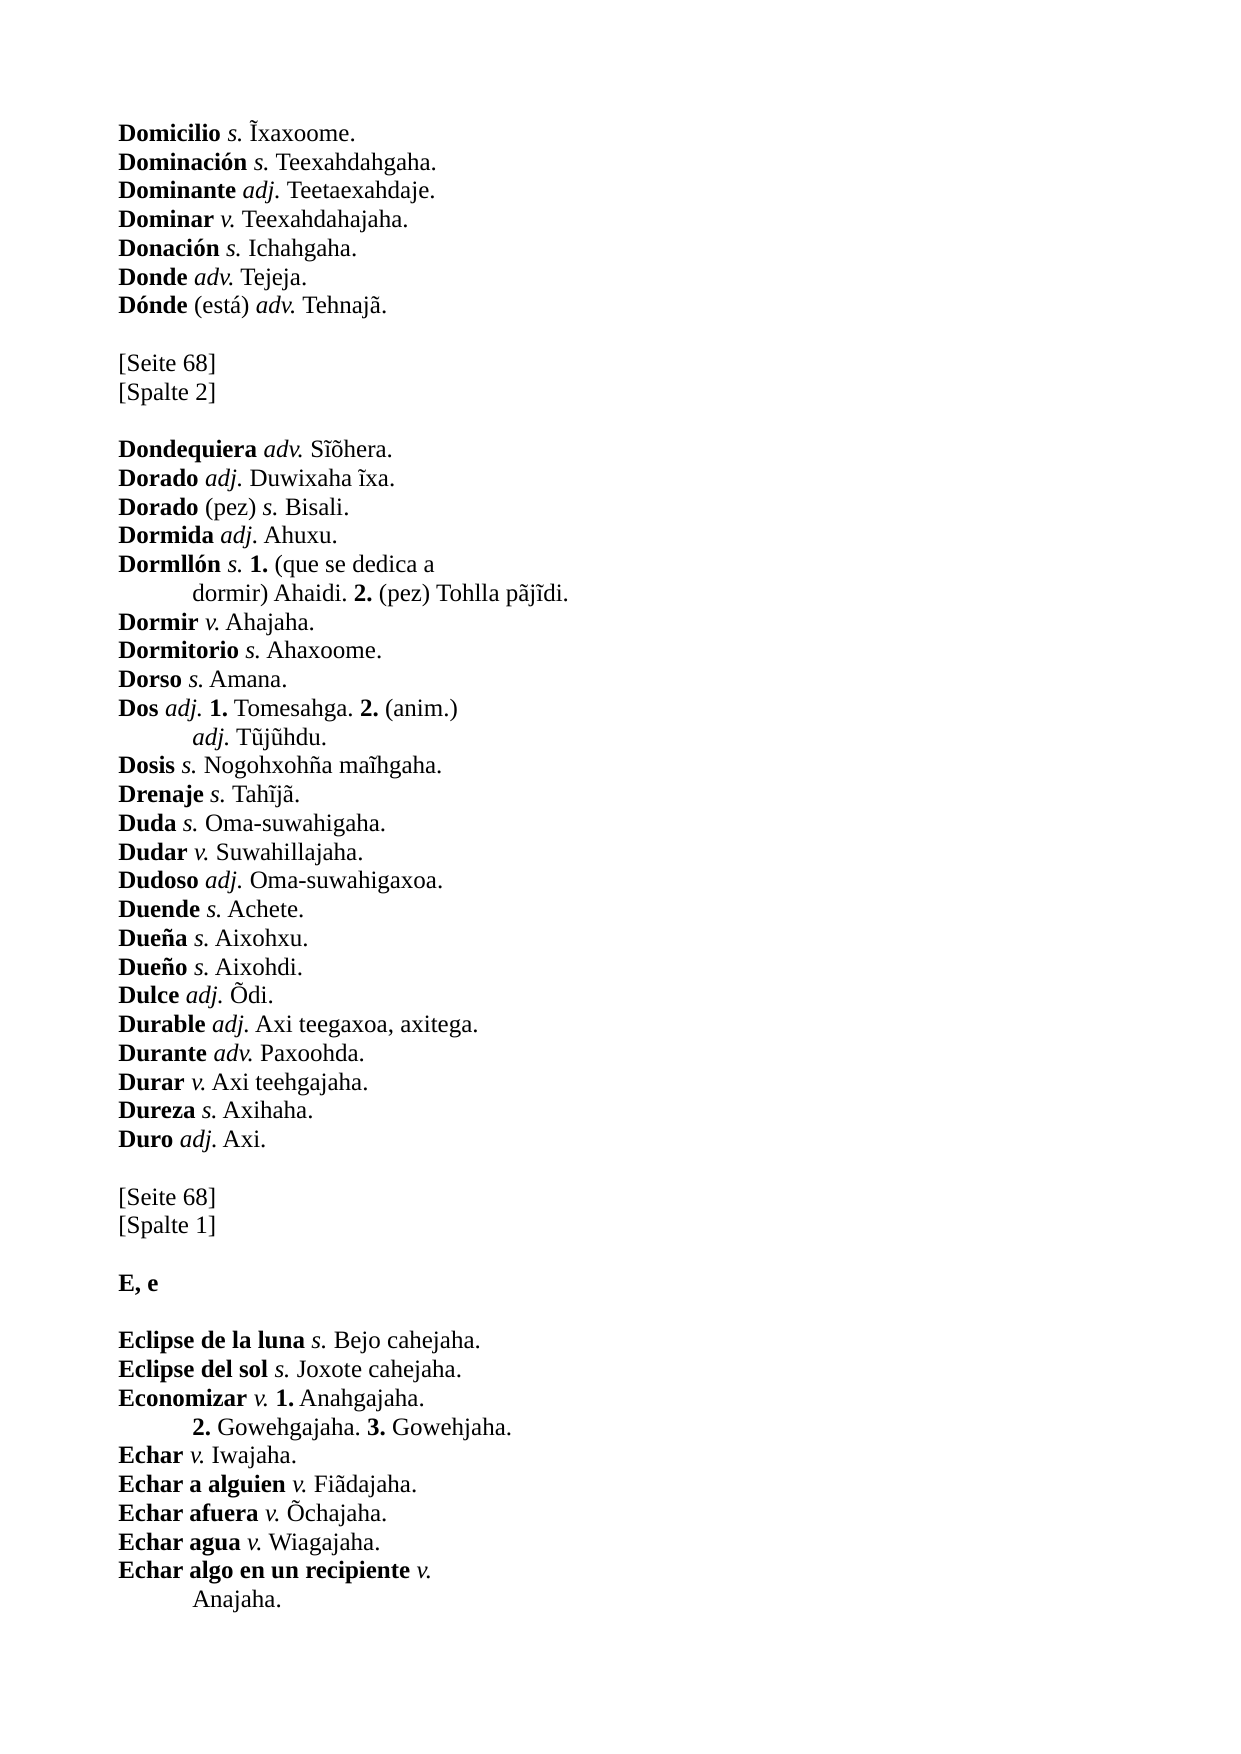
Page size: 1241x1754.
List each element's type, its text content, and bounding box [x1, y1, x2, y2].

text Dueña s. Aixohxu. [118, 923, 1122, 952]
text Eclipse del sol s. Joxote cahejaha. [118, 1354, 1122, 1383]
text [Spalte 1] [118, 1211, 1122, 1239]
text Duda s. Oma-suwahigaha. [118, 808, 1122, 837]
text E, e [118, 1268, 1122, 1297]
text Anajaha. [118, 1584, 1122, 1613]
text dormir) Ahaidi. 2. (pez) Tohlla pãjĩdi. [118, 578, 1122, 607]
text Dorado (pez) s. Bisali. [118, 492, 1122, 521]
text Dorado adj. Duwixaha ĩxa. [118, 463, 1122, 492]
text Durable adj. Axi teegaxoa, axitega. [118, 1009, 1122, 1038]
text Echar algo en un recipiente v. [118, 1556, 1122, 1584]
text Domicilio s. Ĩxaxoome. [118, 118, 1122, 147]
text Dominante adj. Teetaexahdaje. [118, 176, 1122, 204]
text Drenaje s. Tahĩjã. [118, 779, 1122, 808]
text Dueño s. Aixohdi. [118, 952, 1122, 981]
text Donación s. Ichahgaha. [118, 233, 1122, 262]
text Echar a alguien v. Fiãdajaha. [118, 1469, 1122, 1498]
text Dónde (está) adv. Tehnajã. [118, 291, 1122, 319]
text Dondequiera adv. Sĩõhera. [118, 434, 1122, 463]
text Durar v. Axi teehgajaha. [118, 1067, 1122, 1096]
text Dormir v. Ahajaha. [118, 607, 1122, 636]
text Echar afuera v. Õchajaha. [118, 1498, 1122, 1527]
text Dudoso adj. Oma-suwahigaxoa. [118, 866, 1122, 894]
text Economizar v. 1. Anahgajaha. [118, 1383, 1122, 1412]
text Durante adv. Paxoohda. [118, 1038, 1122, 1067]
text [Spalte 2] [118, 377, 1122, 406]
text [Seite 68] [118, 348, 1122, 377]
text Dormitorio s. Ahaxoome. [118, 636, 1122, 664]
text Echar v. Iwajaha. [118, 1441, 1122, 1469]
text Dudar v. Suwahillajaha. [118, 837, 1122, 866]
text adj. Tũjũhdu. [118, 722, 1122, 751]
text Dosis s. Nogohxohña maĩhgaha. [118, 751, 1122, 779]
text Duende s. Achete. [118, 894, 1122, 923]
text Dormllón s. 1. (que se dedica a [118, 549, 1122, 578]
text [Seite 68] [118, 1182, 1122, 1211]
text Duro adj. Axi. [118, 1124, 1122, 1153]
text Dulce adj. Õdi. [118, 981, 1122, 1009]
text Eclipse de la luna s. Bejo cahejaha. [118, 1326, 1122, 1354]
text Dos adj. 1. Tomesahga. 2. (anim.) [118, 693, 1122, 722]
text Donde adv. Tejeja. [118, 262, 1122, 291]
text Dominación s. Teexahdahgaha. [118, 147, 1122, 176]
text Dureza s. Axihaha. [118, 1096, 1122, 1124]
text Dorso s. Amana. [118, 664, 1122, 693]
text 2. Gowehgajaha. 3. Gowehjaha. [118, 1412, 1122, 1441]
text Dormida adj. Ahuxu. [118, 521, 1122, 549]
text Echar agua v. Wiagajaha. [118, 1527, 1122, 1556]
text Dominar v. Teexahdahajaha. [118, 204, 1122, 233]
